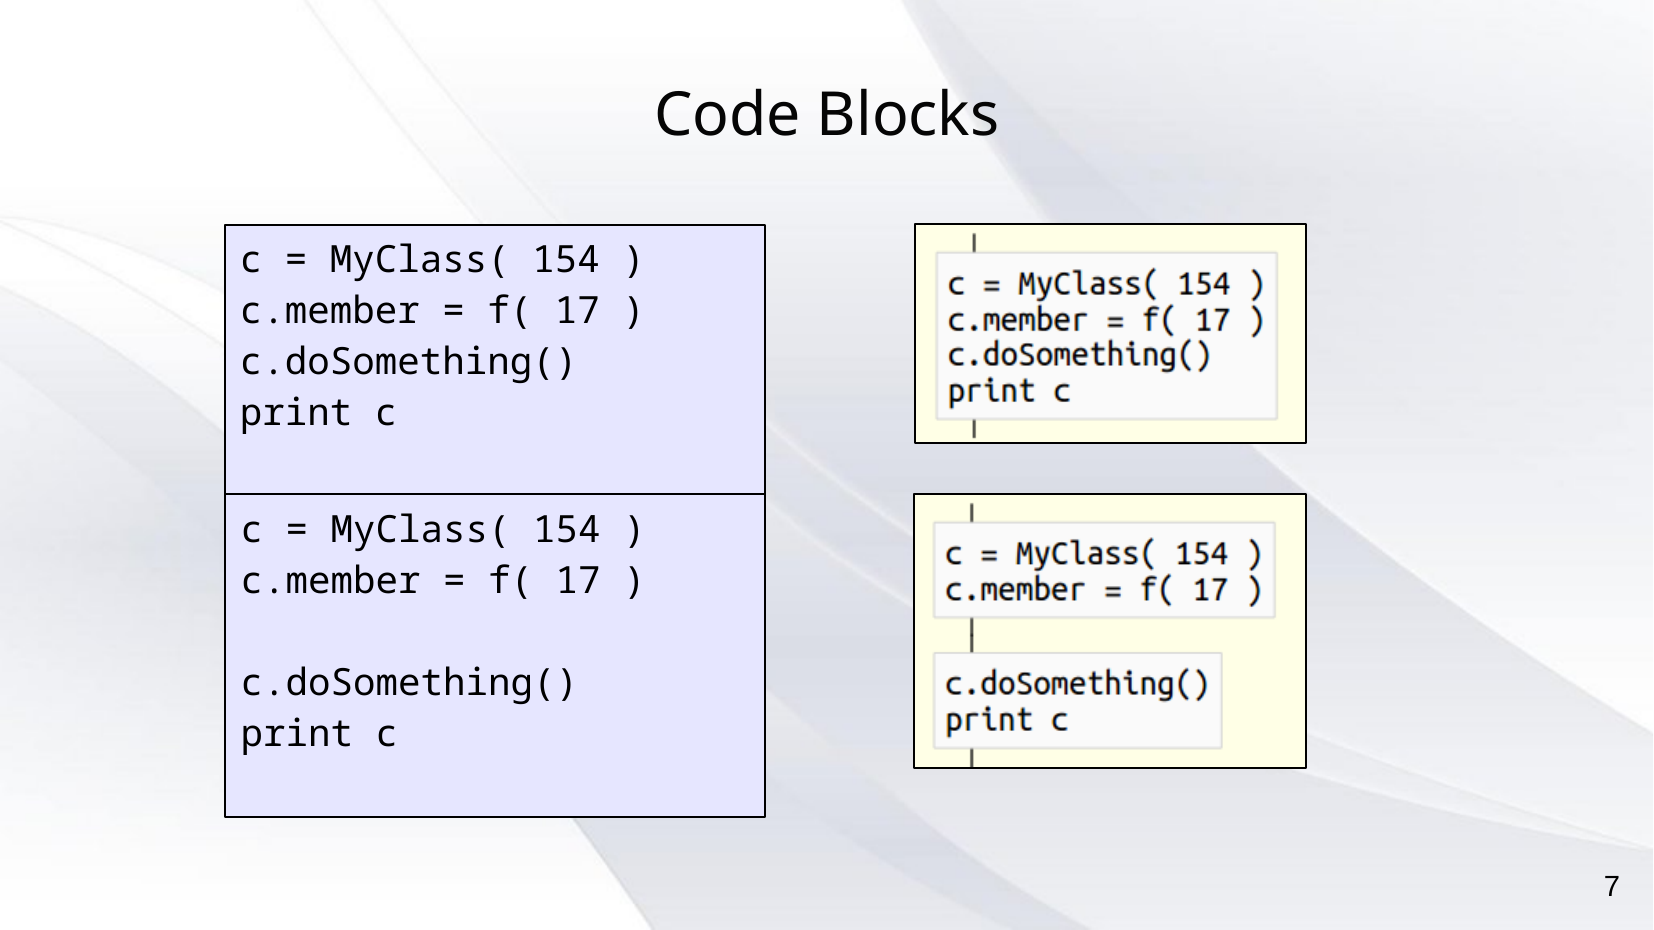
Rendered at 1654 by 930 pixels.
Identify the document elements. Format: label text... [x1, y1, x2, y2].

text_box c = MyClass( 154 ) c.member = f( 17 ) c.doSomething() print c [224, 493, 765, 765]
picture [0, 0, 1654, 930]
text_box c = MyClass( 154 ) c.member = f( 17 ) c.doSomething() print c [224, 224, 765, 451]
title Code Blocks [60, 35, 1594, 189]
